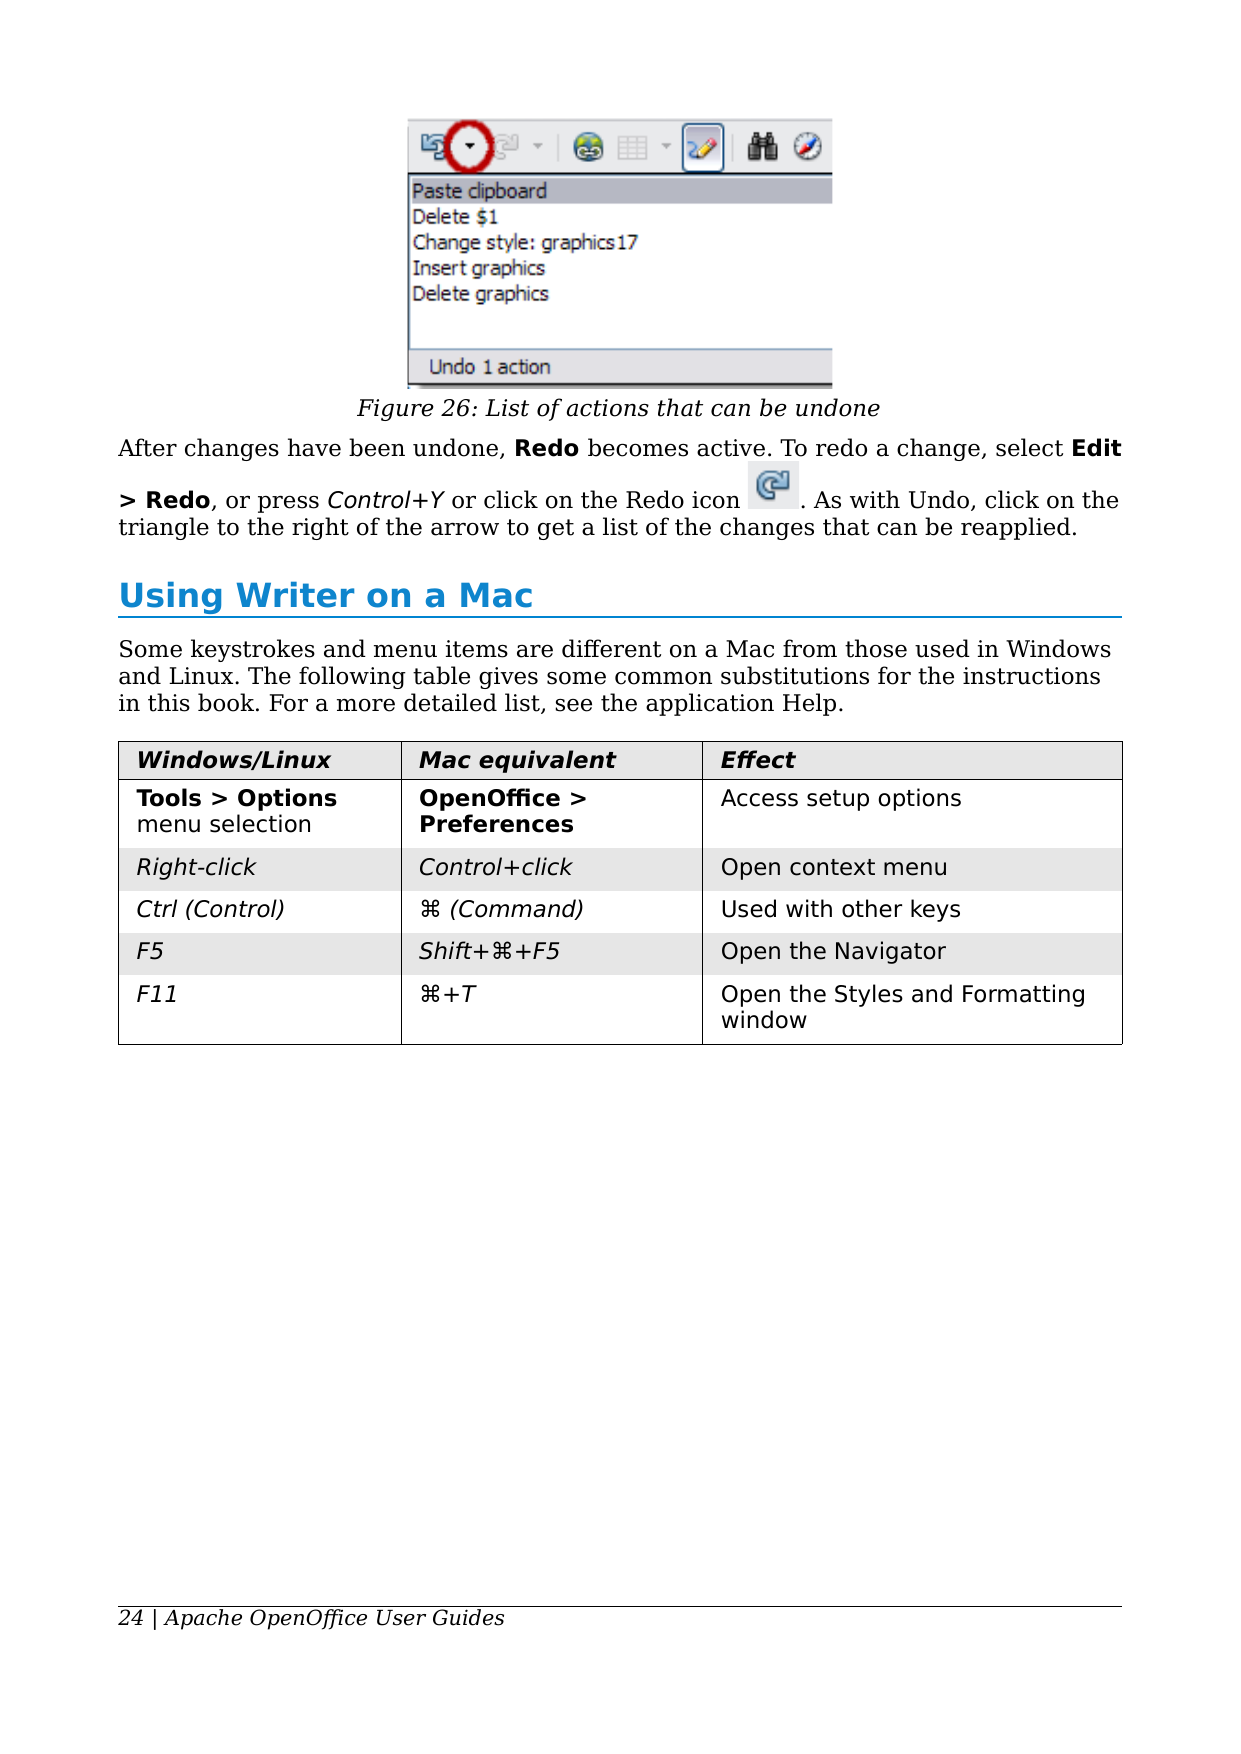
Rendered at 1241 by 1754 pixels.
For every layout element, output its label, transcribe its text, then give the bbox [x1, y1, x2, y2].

text After changes have been undone, Redo becomes active. To redo a change, select Edit > Redo, or press Control+Y or click on the Redo icon . As with Undo, click on the triangle to the right of the arrow to get a list of the changes that can be reapplied. [118, 435, 1122, 541]
table_cell Right-click [119, 848, 401, 891]
table_cell Open context menu [703, 848, 1122, 891]
picture [747, 461, 800, 509]
text Some keystrokes and menu items are different on a Mac from those used in Windows and Linux. The following table gives some common substitutions for the instructions in this book. For a more detailed list, see the application Help. [118, 637, 1122, 717]
table_header Effect [703, 742, 1122, 779]
subtitle Using Writer on a Mac [118, 577, 1122, 616]
table_cell Tools > Options menu selection [119, 780, 401, 848]
table_cell Open the Navigator [703, 933, 1122, 975]
text Figure 26: List of actions that can be undone [343, 396, 897, 422]
table_cell Ctrl (Control) [119, 891, 401, 933]
table_cell Open the Styles and Formatting window [703, 975, 1122, 1044]
table_cell F5 [119, 933, 401, 975]
table_cell Shift+z+F5 [402, 933, 702, 975]
table_cell z (Command) [402, 891, 702, 933]
picture [407, 118, 833, 389]
table_cell Access setup options [703, 780, 1122, 848]
table_header Mac equivalent [402, 742, 702, 779]
table_header Windows/Linux [119, 742, 401, 779]
table_cell F11 [119, 975, 401, 1044]
table_cell OpenOffice > Preferences [402, 780, 702, 848]
table_cell Used with other keys [703, 891, 1122, 933]
table_cell Control+click [402, 848, 702, 891]
table_cell z+T [402, 975, 702, 1044]
